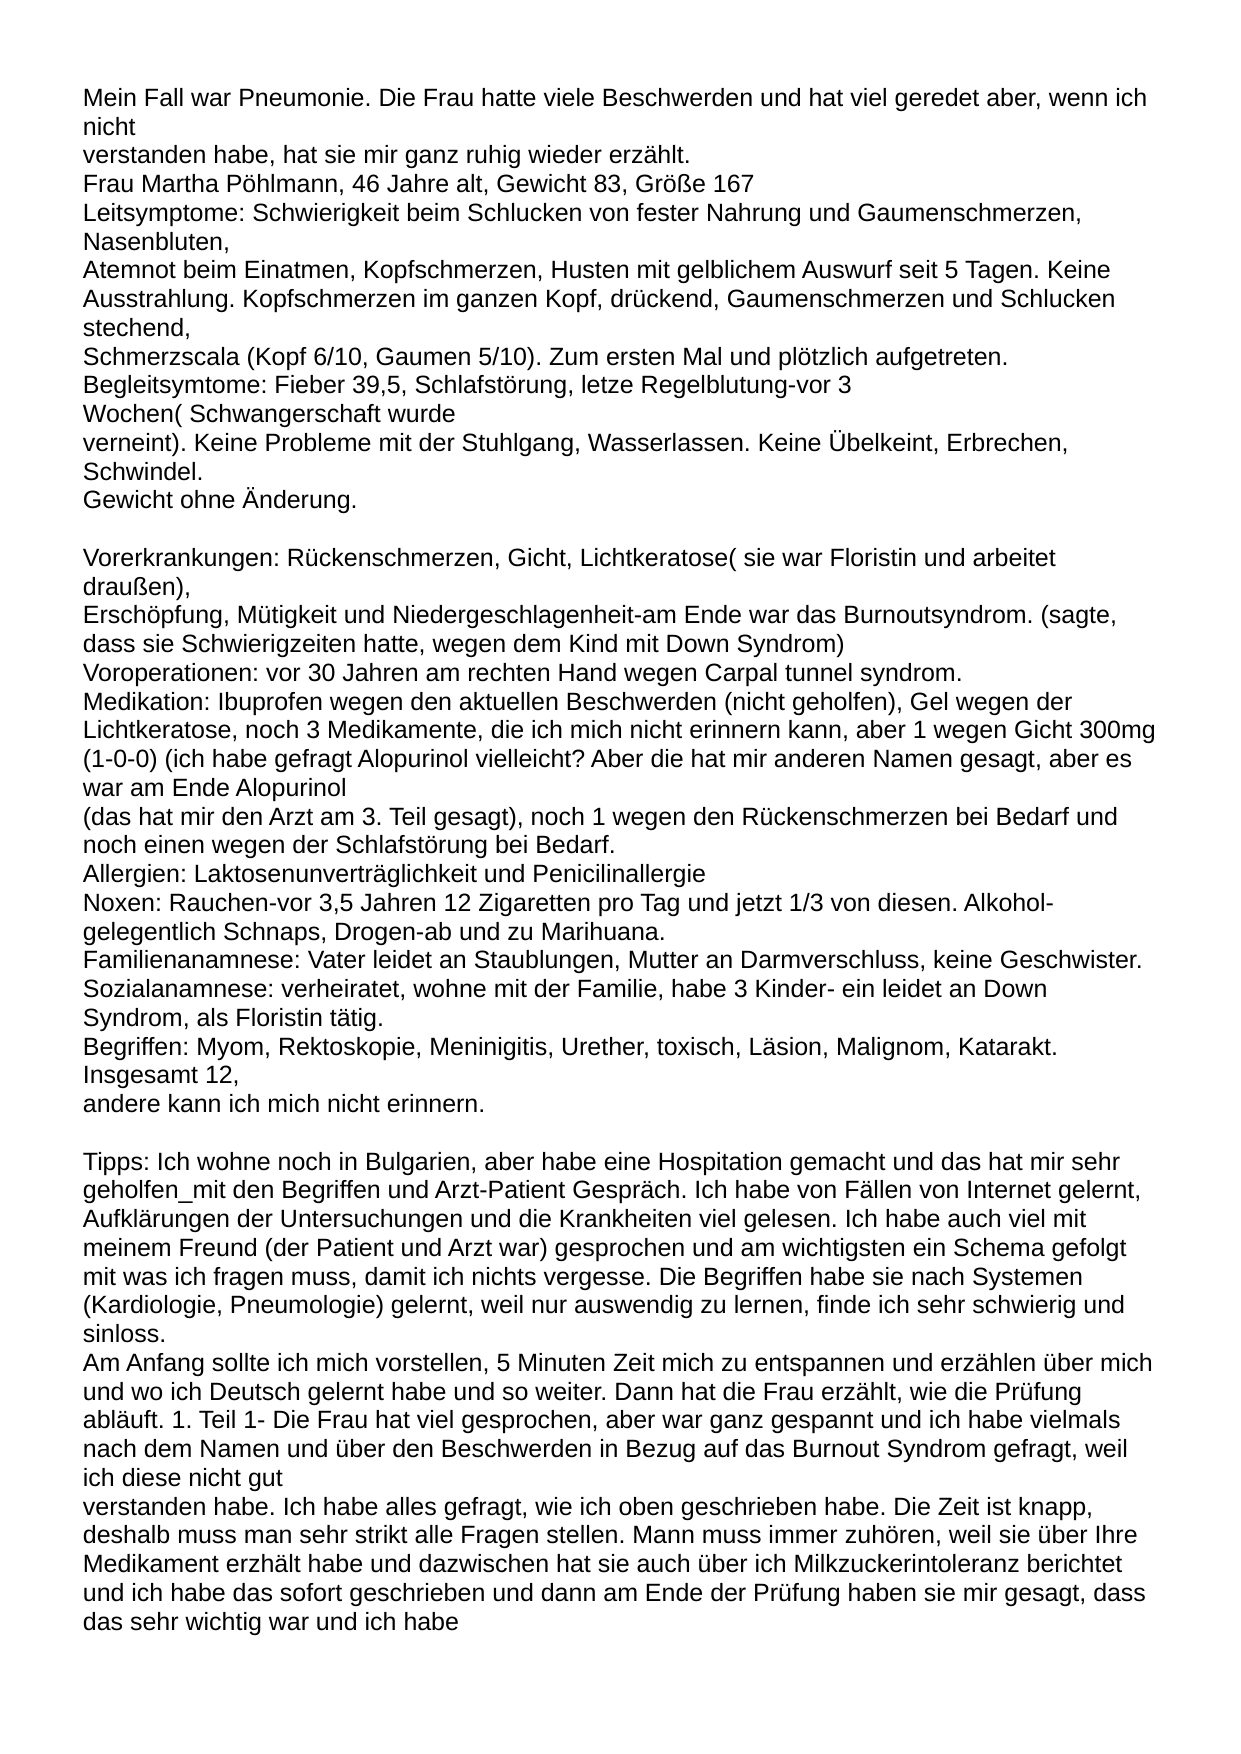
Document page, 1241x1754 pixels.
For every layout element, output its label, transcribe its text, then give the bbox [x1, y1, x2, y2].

text Atemnot beim Einatmen, Kopfschmerzen, Husten mit gelblichem Auswurf seit 5 Tagen. Keine [83, 255, 1157, 284]
text Ausstrahlung. Kopfschmerzen im ganzen Kopf, drückend, Gaumenschmerzen und Schlucken stechend, [83, 284, 1157, 341]
text Begleitsymtome: Fieber 39,5, Schlafstörung, letze Regelblutung-vor 3 Wochen( Schwangerschaft wurde [83, 370, 1157, 428]
text Gewicht ohne Änderung. [83, 485, 1157, 514]
text Tipps: Ich wohne noch in Bulgarien, aber habe eine Hospitation gemacht und das hat mir sehr [83, 1146, 1157, 1175]
text Frau Martha Pöhlmann, 46 Jahre alt, Gewicht 83, Größe 167 [83, 169, 1157, 198]
text Medikation: Ibuprofen wegen den aktuellen Beschwerden (nicht geholfen), Gel wegen der Lichtkeratose, noch 3 Medikamente, die ich mich nicht erinnern kann, aber 1 wegen Gicht 300mg (1-0-0) (ich habe gefragt Alopurinol vielleicht? Aber die hat mir anderen Namen gesagt, aber es war am Ende Alopurinol [83, 686, 1157, 801]
text Erschöpfung, Mütigkeit und Niedergeschlagenheit-am Ende war das Burnoutsyndrom. (sagte, dass sie Schwierigzeiten hatte, wegen dem Kind mit Down Syndrom) [83, 600, 1157, 658]
text Voroperationen: vor 30 Jahren am rechten Hand wegen Carpal tunnel syndrom. [83, 658, 1157, 686]
text Leitsymptome: Schwierigkeit beim Schlucken von fester Nahrung und Gaumenschmerzen, Nasenbluten, [83, 198, 1157, 255]
text Allergien: Laktosenunverträglichkeit und Penicilinallergie [83, 859, 1157, 888]
text verstanden habe. Ich habe alles gefragt, wie ich oben geschrieben habe. Die Zeit ist knapp, deshalb muss man sehr strikt alle Fragen stellen. Mann muss immer zuhören, weil sie über Ihre Medikament erzhält habe und dazwischen hat sie auch über ich Milkzuckerintoleranz berichtet und ich habe das sofort geschrieben und dann am Ende der Prüfung haben sie mir gesagt, dass das sehr wichtig war und ich habe [83, 1491, 1157, 1635]
text Vorerkrankungen: Rückenschmerzen, Gicht, Lichtkeratose( sie war Floristin und arbeitet draußen), [83, 543, 1157, 600]
text Sozialanamnese: verheiratet, wohne mit der Familie, habe 3 Kinder- ein leidet an Down Syndrom, als Floristin tätig. [83, 974, 1157, 1031]
text Mein Fall war Pneumonie. Die Frau hatte viele Beschwerden und hat viel geredet aber, wenn ich nicht [83, 83, 1157, 140]
text geholfen_mit den Begriffen und Arzt-Patient Gespräch. Ich habe von Fällen von Internet gelernt, [83, 1175, 1157, 1204]
text verneint). Keine Probleme mit der Stuhlgang, Wasserlassen. Keine Übelkeint, Erbrechen, Schwindel. [83, 428, 1157, 485]
text Noxen: Rauchen-vor 3,5 Jahren 12 Zigaretten pro Tag und jetzt 1/3 von diesen. Alkohol-gelegentlich Schnaps, Drogen-ab und zu Marihuana. [83, 888, 1157, 945]
text andere kann ich mich nicht erinnern. [83, 1089, 1157, 1118]
text Aufklärungen der Untersuchungen und die Krankheiten viel gelesen. Ich habe auch viel mit meinem Freund (der Patient und Arzt war) gesprochen und am wichtigsten ein Schema gefolgt mit was ich fragen muss, damit ich nichts vergesse. Die Begriffen habe sie nach Systemen (Kardiologie, Pneumologie) gelernt, weil nur auswendig zu lernen, finde ich sehr schwierig und sinloss. [83, 1204, 1157, 1348]
text verstanden habe, hat sie mir ganz ruhig wieder erzählt. [83, 140, 1157, 169]
text Schmerzscala (Kopf 6/10, Gaumen 5/10). Zum ersten Mal und plötzlich aufgetreten. [83, 341, 1157, 370]
text (das hat mir den Arzt am 3. Teil gesagt), noch 1 wegen den Rückenschmerzen bei Bedarf und noch einen wegen der Schlafstörung bei Bedarf. [83, 801, 1157, 859]
text Am Anfang sollte ich mich vorstellen, 5 Minuten Zeit mich zu entspannen und erzählen über mich und wo ich Deutsch gelernt habe und so weiter. Dann hat die Frau erzählt, wie die Prüfung abläuft. 1. Teil 1- Die Frau hat viel gesprochen, aber war ganz gespannt und ich habe vielmals nach dem Namen und über den Beschwerden in Bezug auf das Burnout Syndrom gefragt, weil ich diese nicht gut [83, 1348, 1157, 1491]
text Begriffen: Myom, Rektoskopie, Meninigitis, Urether, toxisch, Läsion, Malignom, Katarakt. Insgesamt 12, [83, 1031, 1157, 1089]
text Familienanamnese: Vater leidet an Staublungen, Mutter an Darmverschluss, keine Geschwister. [83, 945, 1157, 974]
